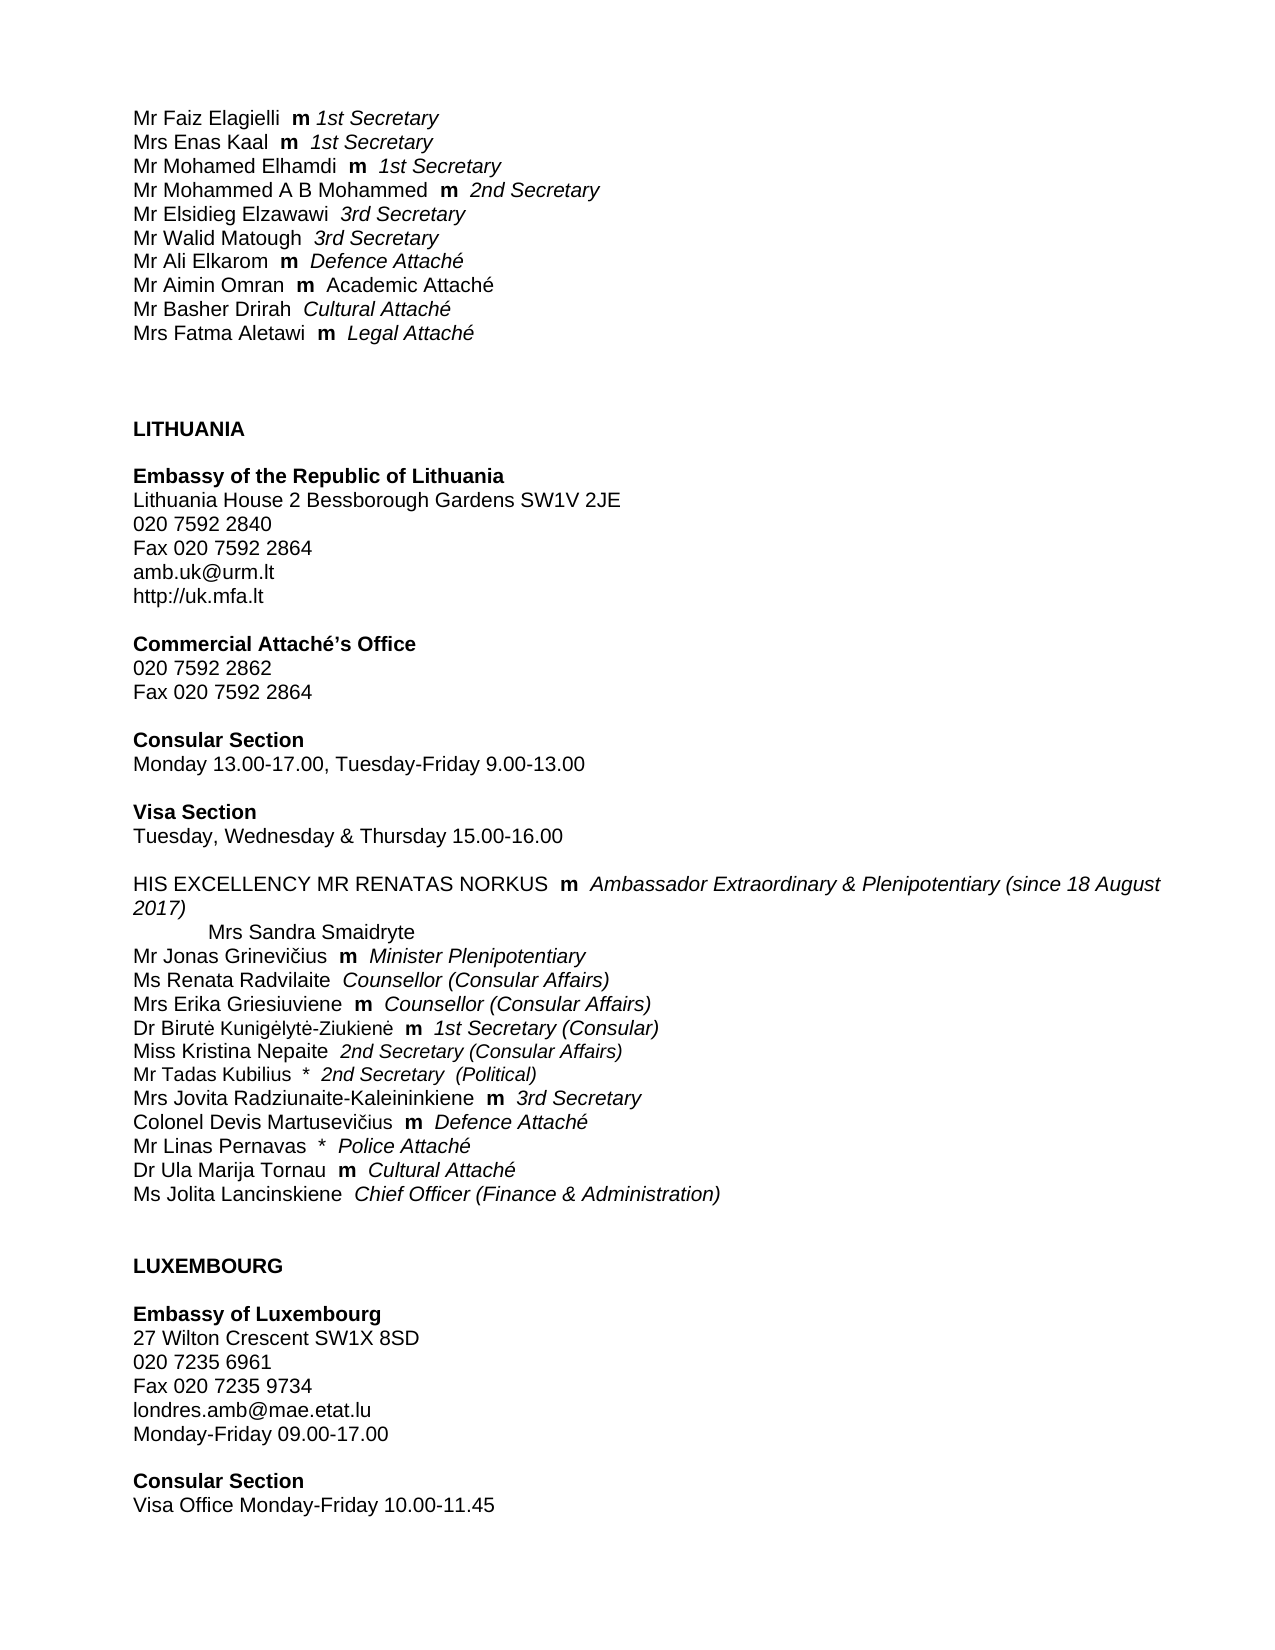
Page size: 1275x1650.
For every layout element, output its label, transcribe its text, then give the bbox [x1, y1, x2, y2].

text Monday-Friday 09.00-17.00 [133, 1421, 1181, 1445]
text Mr Mohammed A B Mohammed m 2nd Secretary [133, 177, 1181, 201]
text Dr Birutė Kunigėlytė-Ziukienė m 1st Secretary (Consular) [133, 1015, 1181, 1039]
text 020 7235 6961 [133, 1349, 1181, 1373]
text 27 Wilton Crescent SW1X 8SD [133, 1326, 1181, 1349]
text Fax 020 7235 9734 [133, 1373, 1181, 1397]
text Embassy of Luxembourg [133, 1302, 1181, 1326]
text Mr Ali Elkarom m Defence Attaché [133, 249, 1181, 273]
text Ms Jolita Lancinskiene Chief Officer (Finance & Administration) [133, 1182, 1181, 1206]
text Mrs Enas Kaal m 1st Secretary [133, 129, 1181, 153]
text Colonel Devis Martusevičius m Defence Attaché [133, 1110, 1181, 1134]
text Consular Section [133, 728, 1181, 752]
text Mr Elsidieg Elzawawi 3rd Secretary [133, 201, 1181, 225]
text londres.amb@mae.etat.lu [133, 1397, 1181, 1421]
text Fax 020 7592 2864 [133, 680, 1181, 704]
text Mr Basher Drirah Cultural Attaché [133, 297, 1181, 321]
text Mr Faiz Elagielli m 1st Secretary [133, 106, 1181, 129]
text Embassy of the Republic of Lithuania [133, 464, 1181, 488]
text Fax 020 7592 2864 [133, 536, 1181, 560]
text Mrs Sandra Smaidryte [133, 919, 1181, 943]
text Mrs Erika Griesiuviene m Counsellor (Consular Affairs) [133, 991, 1181, 1015]
text 020 7592 2840 [133, 512, 1181, 536]
text HIS EXCELLENCY MR RENATAS NORKUS m Ambassador Extraordinary & Plenipotentiary (since 18 August 2017) [133, 872, 1181, 919]
text Tuesday, Wednesday & Thursday 15.00-16.00 [133, 824, 1181, 848]
text Mr Linas Pernavas * Police Attaché [133, 1134, 1181, 1158]
text Mr Walid Matough 3rd Secretary [133, 225, 1181, 249]
text Monday 13.00-17.00, Tuesday-Friday 9.00-13.00 [133, 752, 1181, 776]
text Mrs Jovita Radziunaite-Kaleininkiene m 3rd Secretary [133, 1086, 1181, 1110]
text Mr Tadas Kubilius * 2nd Secretary (Political) [133, 1063, 1181, 1086]
text Consular Section [133, 1469, 1181, 1493]
text Mrs Fatma Aletawi m Legal Attaché [133, 321, 1181, 345]
text Mr Aimin Omran m Academic Attaché [133, 273, 1181, 297]
text Ms Renata Radvilaite Counsellor (Consular Affairs) [133, 967, 1181, 991]
text Miss Kristina Nepaite 2nd Secretary (Consular Affairs) [133, 1039, 1181, 1063]
text LUXEMBOURG [133, 1254, 1181, 1278]
text 020 7592 2862 [133, 656, 1181, 680]
subtitle LITHUANIA [133, 416, 1181, 440]
text Mr Jonas Grinevičius m Minister Plenipotentiary [133, 943, 1181, 967]
text http://uk.mfa.lt [133, 584, 1181, 608]
text Visa Section [133, 800, 1181, 824]
text Mr Mohamed Elhamdi m 1st Secretary [133, 153, 1181, 177]
text Dr Ula Marija Tornau m Cultural Attaché [133, 1158, 1181, 1182]
text Lithuania House 2 Bessborough Gardens SW1V 2JE [133, 488, 1181, 512]
text amb.uk@urm.lt [133, 560, 1181, 584]
text Visa Office Monday-Friday 10.00-11.45 [133, 1493, 1181, 1517]
text Commercial Attaché’s Office [133, 632, 1181, 656]
